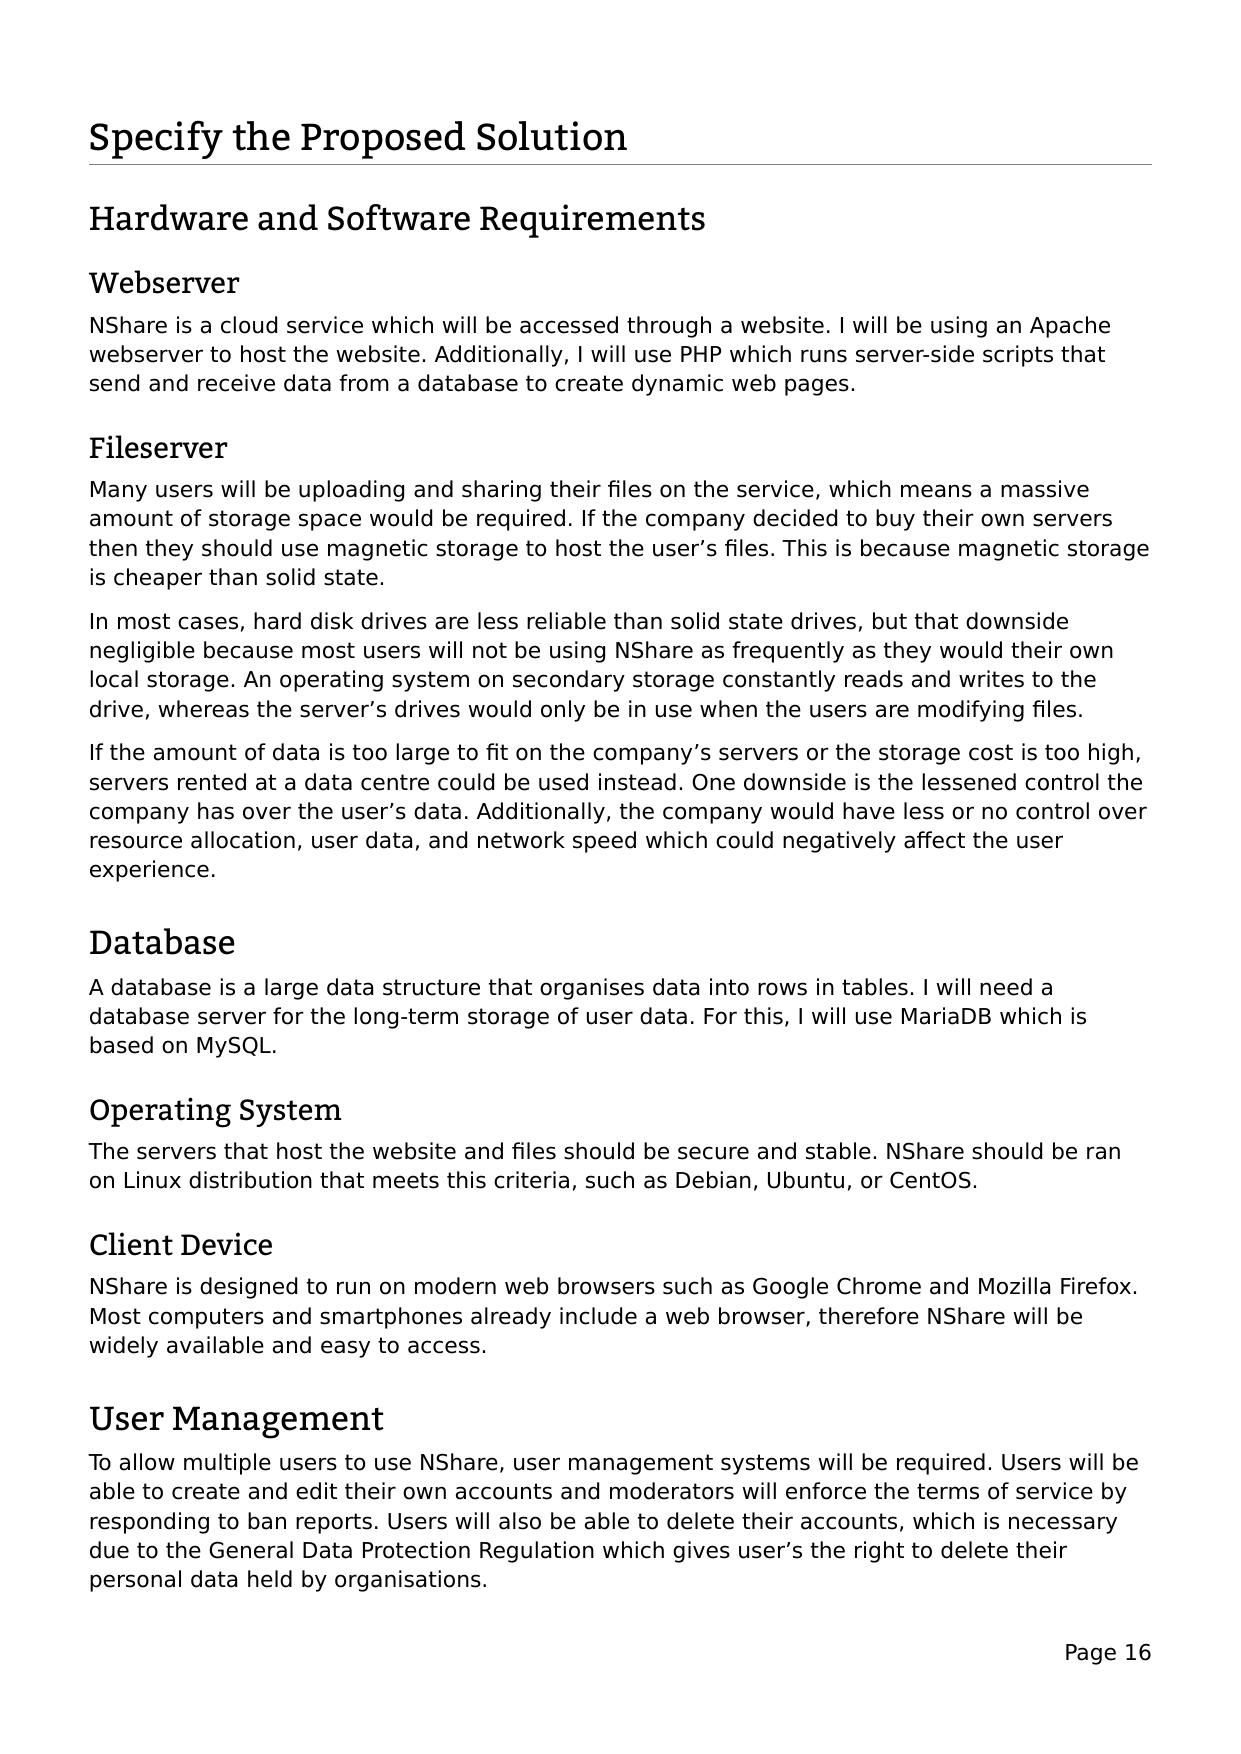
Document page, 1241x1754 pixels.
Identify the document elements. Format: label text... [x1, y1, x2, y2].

text The servers that host the website and files should be secure and stable. NShare should be ran on Linux distribution that meets this criteria, such as Debian, Ubuntu, or CentOS. [88, 1139, 1152, 1194]
subtitle User Management [88, 1398, 1152, 1438]
subtitle Hardware and Software Requirements [88, 198, 1152, 238]
text In most cases, hard disk drives are less reliable than solid state drives, but that downside negligible because most users will not be using NShare as frequently as they would their own local storage. An operating system on secondary storage constantly reads and writes to the drive, whereas the server’s drives would only be in use when the users are modifying files. [88, 609, 1152, 722]
subtitle Specify the Proposed Solution [88, 113, 1152, 165]
subtitle Webserver [88, 265, 1152, 300]
text To allow multiple users to use NShare, user management systems will be required. Users will be able to create and edit their own accounts and moderators will enforce the terms of service by responding to ban reports. Users will also be able to delete their accounts, which is necessary due to the General Data Protection Regulation which gives user’s the right to delete their personal data held by organisations. [88, 1450, 1152, 1593]
subtitle Fileserver [88, 430, 1152, 465]
text If the amount of data is too large to fit on the company’s servers or the storage cost is too high, servers rented at a data centre could be used instead. One downside is the lessened control the company has over the user’s data. Additionally, the company would have less or no control over resource allocation, user data, and network speed which could negatively affect the user experience. [88, 741, 1152, 883]
subtitle Client Device [88, 1227, 1152, 1262]
text NShare is a cloud service which will be accessed through a website. I will be using an Apache webserver to host the website. Additionally, I will use PHP which runs server-side scripts that send and receive data from a database to create dynamic web pages. [88, 313, 1152, 397]
text Many users will be uploading and sharing their files on the service, which means a massive amount of storage space would be required. If the company decided to buy their own servers then they should use magnetic storage to host the user’s files. This is because magnetic storage is cheaper than solid state. [88, 477, 1152, 591]
subtitle Database [88, 922, 1152, 962]
text A database is a large data structure that organises data into rows in tables. I will need a database server for the long-term storage of user data. For this, I will use MariaDB which is based on MySQL. [88, 975, 1152, 1059]
text NShare is designed to run on modern web browsers such as Google Chrome and Mozilla Firefox. Most computers and smartphones already include a web browser, therefore NShare will be widely available and easy to access. [88, 1274, 1152, 1358]
subtitle Operating System [88, 1092, 1152, 1127]
